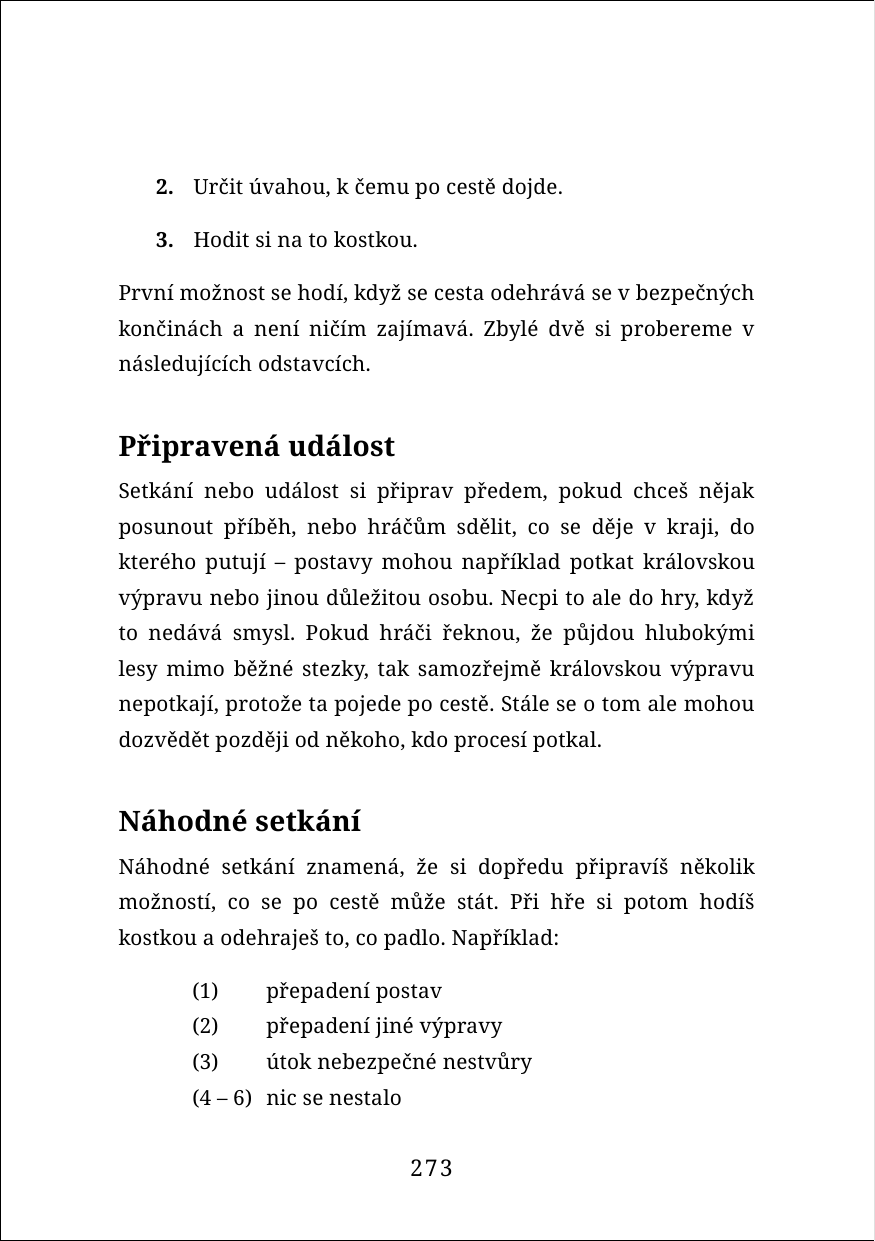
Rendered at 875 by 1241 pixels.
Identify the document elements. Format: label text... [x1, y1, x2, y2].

text První možnost se hodí, když se cesta odehrává se v bezpečných končinách a není ničím zajímavá. Zbylé dvě si probereme v následujících odstavcích. [118, 278, 756, 378]
text Setkání nebo událost si připrav předem, pokud chceš nějak posunout příběh, nebo hráčům sdělit, co se děje v kraji, do kterého putují – postavy mohou například potkat královskou výpravu nebo jinou důležitou osobu. Necpi to ale do hry, když to nedává smysl. Pokud hráči řeknou, že půjdou hlubokými lesy mimo běžné stezky, tak samozřejmě královskou výpravu nepotkají, protože ta pojede po cestě. Stále se o tom ale mohou dozvědět později od někoho, kdo procesí potkal. [118, 476, 756, 753]
text Náhodné setkání znamená, že si dopředu připravíš několik možností, co se po cestě může stát. Při hře si potom hodíš kostkou a odehraješ to, co padlo. Například: [118, 852, 756, 951]
list Hodit si na to kostkou. [156, 225, 756, 253]
subtitle Připravená událost [118, 426, 756, 464]
text (1) přepadení postav (2) přepadení jiné výpravy (3) útok nebezpečné nestvůry (4 – 6) nic se nestalo [192, 976, 756, 1111]
list Určit úvahou, k čemu po cestě dojde. [156, 172, 756, 200]
subtitle Náhodné setkání [118, 802, 756, 840]
